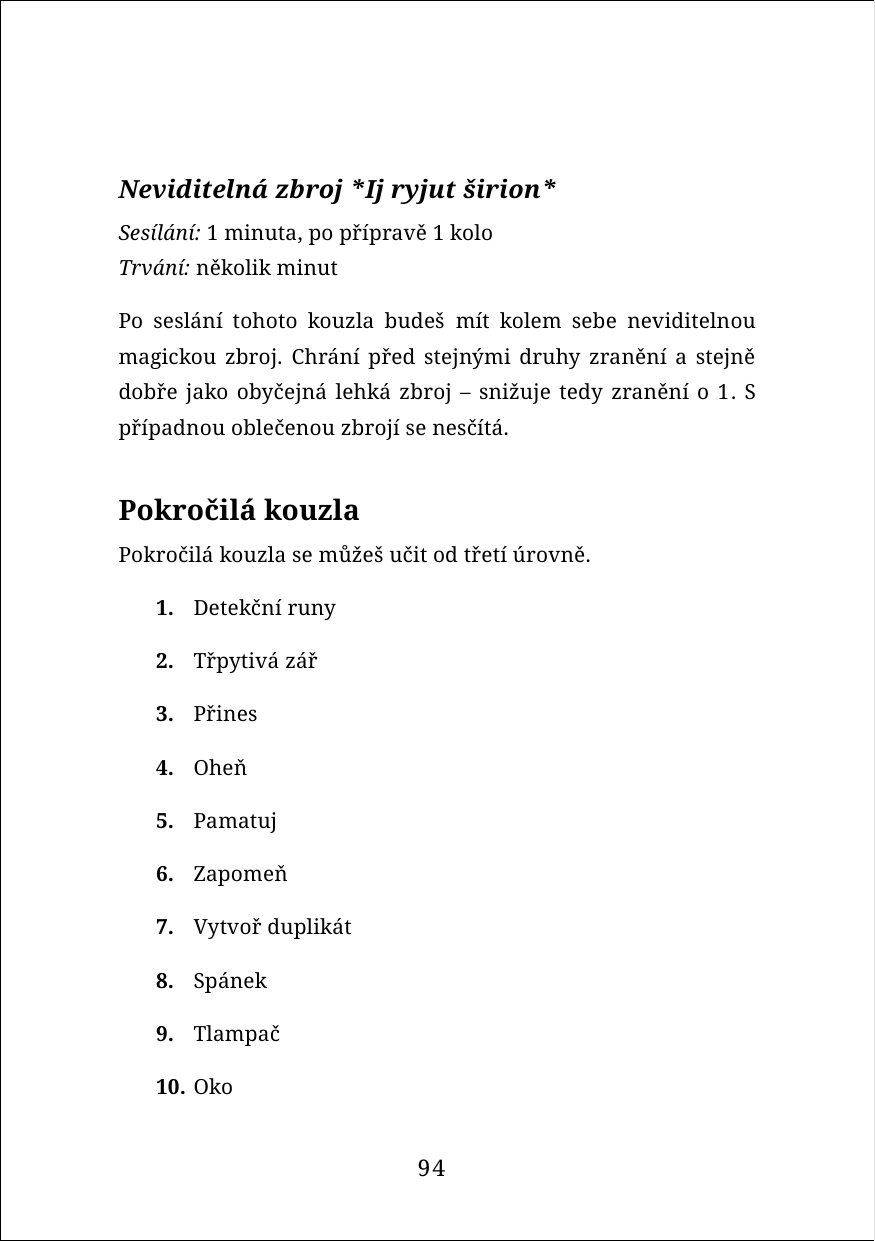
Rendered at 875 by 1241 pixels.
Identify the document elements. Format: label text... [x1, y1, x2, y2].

subtitle Pokročilá kouzla [118, 490, 756, 528]
list Spánek [156, 966, 756, 994]
subtitle Neviditelná zbroj *Ij ryjut širion* [118, 172, 756, 206]
list Oko [156, 1072, 756, 1101]
list Vytvoř duplikát [156, 912, 756, 941]
list Zapomeň [156, 859, 756, 888]
list Přines [156, 699, 756, 728]
list Třpytivá zář [156, 646, 756, 675]
list Tlampač [156, 1019, 756, 1047]
list Oheň [156, 753, 756, 781]
text Sesílání: 1 minuta, po přípravě 1 kolo Trvání: několik minut [118, 218, 756, 282]
text Po seslání tohoto kouzla budeš mít kolem sebe neviditelnou magickou zbroj. Chrání před stejnými druhy zranění a stejně dobře jako obyčejná lehká zbroj – snižuje tedy zranění o 1. S případnou oblečenou zbrojí se nesčítá. [118, 306, 756, 441]
list Detekční runy [156, 593, 756, 622]
list Pamatuj [156, 806, 756, 834]
text Pokročilá kouzla se můžeš učit od třetí úrovně. [118, 540, 756, 568]
